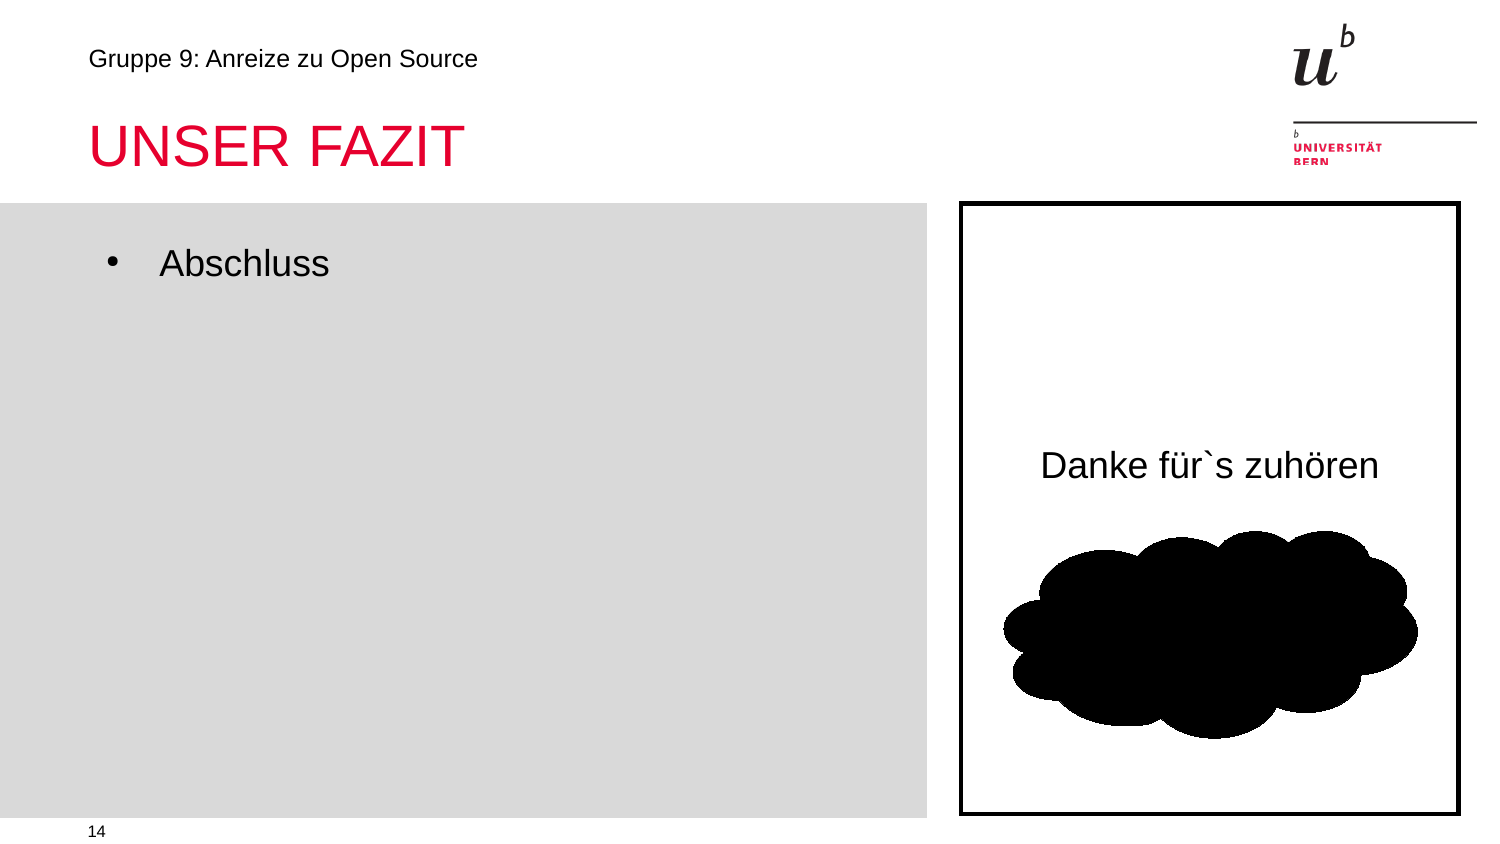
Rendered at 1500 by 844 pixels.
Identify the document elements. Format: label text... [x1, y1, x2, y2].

text_box Danke für`s zuhören [961, 203, 1459, 814]
text_box [1003, 531, 1418, 739]
text_box UNSER FAZIT [88, 111, 1241, 179]
text_box Abschluss [88, 244, 904, 781]
